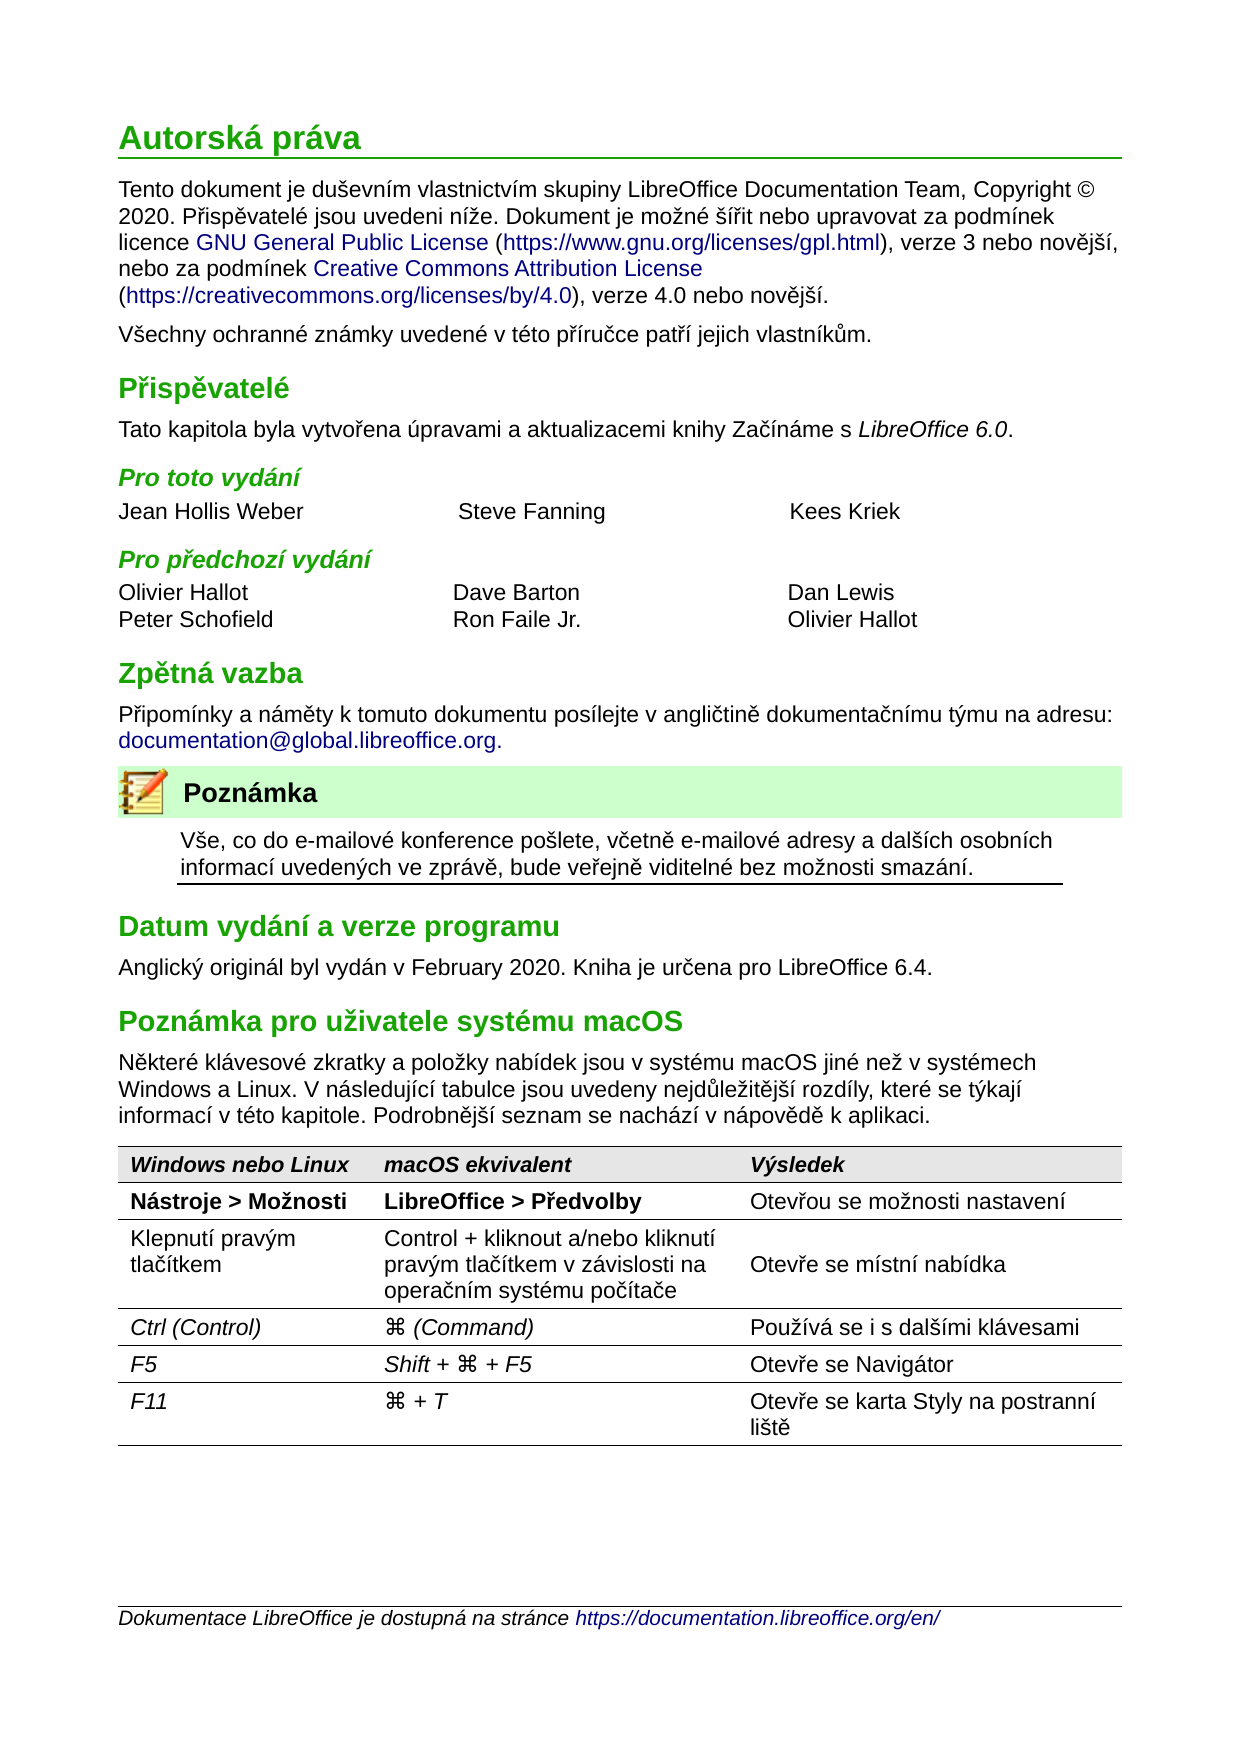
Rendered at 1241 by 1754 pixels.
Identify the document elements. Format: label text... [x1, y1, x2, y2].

table_cell Otevře se karta Styly na postranní liště [738, 1383, 1122, 1445]
subtitle Poznámka pro uživatele systému macOS [118, 1004, 1122, 1037]
text Tento dokument je duševním vlastnictvím skupiny LibreOffice Documentation Team, Copyright © 2020. Přispěvatelé jsou uvedeni níže. Dokument je možné šířit nebo upravovat za podmínek licence GNU General Public License (https://www.gnu.org/licenses/gpl.html), verze 3 nebo novější, nebo za podmínek Creative Commons Attribution License (https://creativecommons.org/licenses/by/4.0), verze 4.0 nebo novější. [118, 176, 1122, 308]
text Všechny ochranné známky uvedené v této příručce patří jejich vlastníkům. [118, 321, 1122, 347]
table_cell Klepnutí pravým tlačítkem [118, 1220, 372, 1308]
table_header macOS ekvivalent [372, 1147, 738, 1182]
table_header Dave Barton [453, 579, 787, 606]
table_cell Peter Schofield [118, 606, 453, 632]
table_cell ⌘ (Command) [372, 1309, 738, 1345]
table_header Jean Hollis Weber [118, 498, 458, 524]
subtitle Přispěvatelé [118, 371, 1122, 404]
subtitle Pro toto vydání [118, 463, 1122, 492]
picture [119, 767, 170, 818]
table_cell Control + kliknout a/nebo kliknutí pravým tlačítkem v závislosti na operačním systému počítače [372, 1220, 738, 1308]
text Připomínky a náměty k tomuto dokumentu posílejte v angličtině dokumentačnímu týmu na adresu: documentation@global.libreoffice.org. [118, 701, 1122, 754]
table_cell F5 [118, 1346, 372, 1382]
subtitle Poznámka [118, 774, 1122, 814]
table_cell Nástroje > Možnosti [118, 1183, 372, 1219]
table_cell Otevře se místní nabídka [738, 1220, 1122, 1308]
table_cell Olivier Hallot [788, 606, 1122, 632]
table_cell F11 [118, 1383, 372, 1445]
table_cell Otevřou se možnosti nastavení [738, 1183, 1122, 1219]
table_header Dan Lewis [788, 579, 1122, 606]
subtitle Datum vydání a verze programu [118, 909, 1122, 942]
table_cell Otevře se Navigátor [738, 1346, 1122, 1382]
table_header Výsledek [738, 1147, 1122, 1182]
subtitle Pro předchozí vydání [118, 544, 1122, 573]
text Některé klávesové zkratky a položky nabídek jsou v systému macOS jiné než v systémech Windows a Linux. V následující tabulce jsou uvedeny nejdůležitější rozdíly, které se týkají informací v této kapitole. Podrobnější seznam se nachází v nápovědě k aplikaci. [118, 1049, 1122, 1128]
table_header Olivier Hallot [118, 579, 453, 606]
table_header Windows nebo Linux [118, 1147, 372, 1182]
table_cell LibreOffice > Předvolby [372, 1183, 738, 1219]
table_cell Ctrl (Control) [118, 1309, 372, 1345]
table_cell ⌘ + T [372, 1383, 738, 1445]
table_header Kees Kriek [789, 498, 1122, 524]
subtitle Zpětná vazba [118, 656, 1122, 689]
text Anglický originál byl vydán v únoru 2020. Kniha je určena pro LibreOffice 6.4. [118, 954, 1122, 980]
text Tato kapitola byla vytvořena úpravami a aktualizacemi knihy Začínáme s LibreOffice 6.0. [118, 416, 1122, 442]
table_header Steve Fanning [458, 498, 789, 524]
subtitle Autorská práva [118, 118, 1122, 157]
table_cell Shift + ⌘ + F5 [372, 1346, 738, 1382]
text Vše, co do e-mailové konference pošlete, včetně e-mailové adresy a dalších osobních informací uvedených ve zprávě, bude veřejně viditelné bez možnosti smazání. [177, 824, 1063, 883]
table_cell Ron Faile Jr. [453, 606, 787, 632]
table_cell Používá se i s dalšími klávesami [738, 1309, 1122, 1345]
